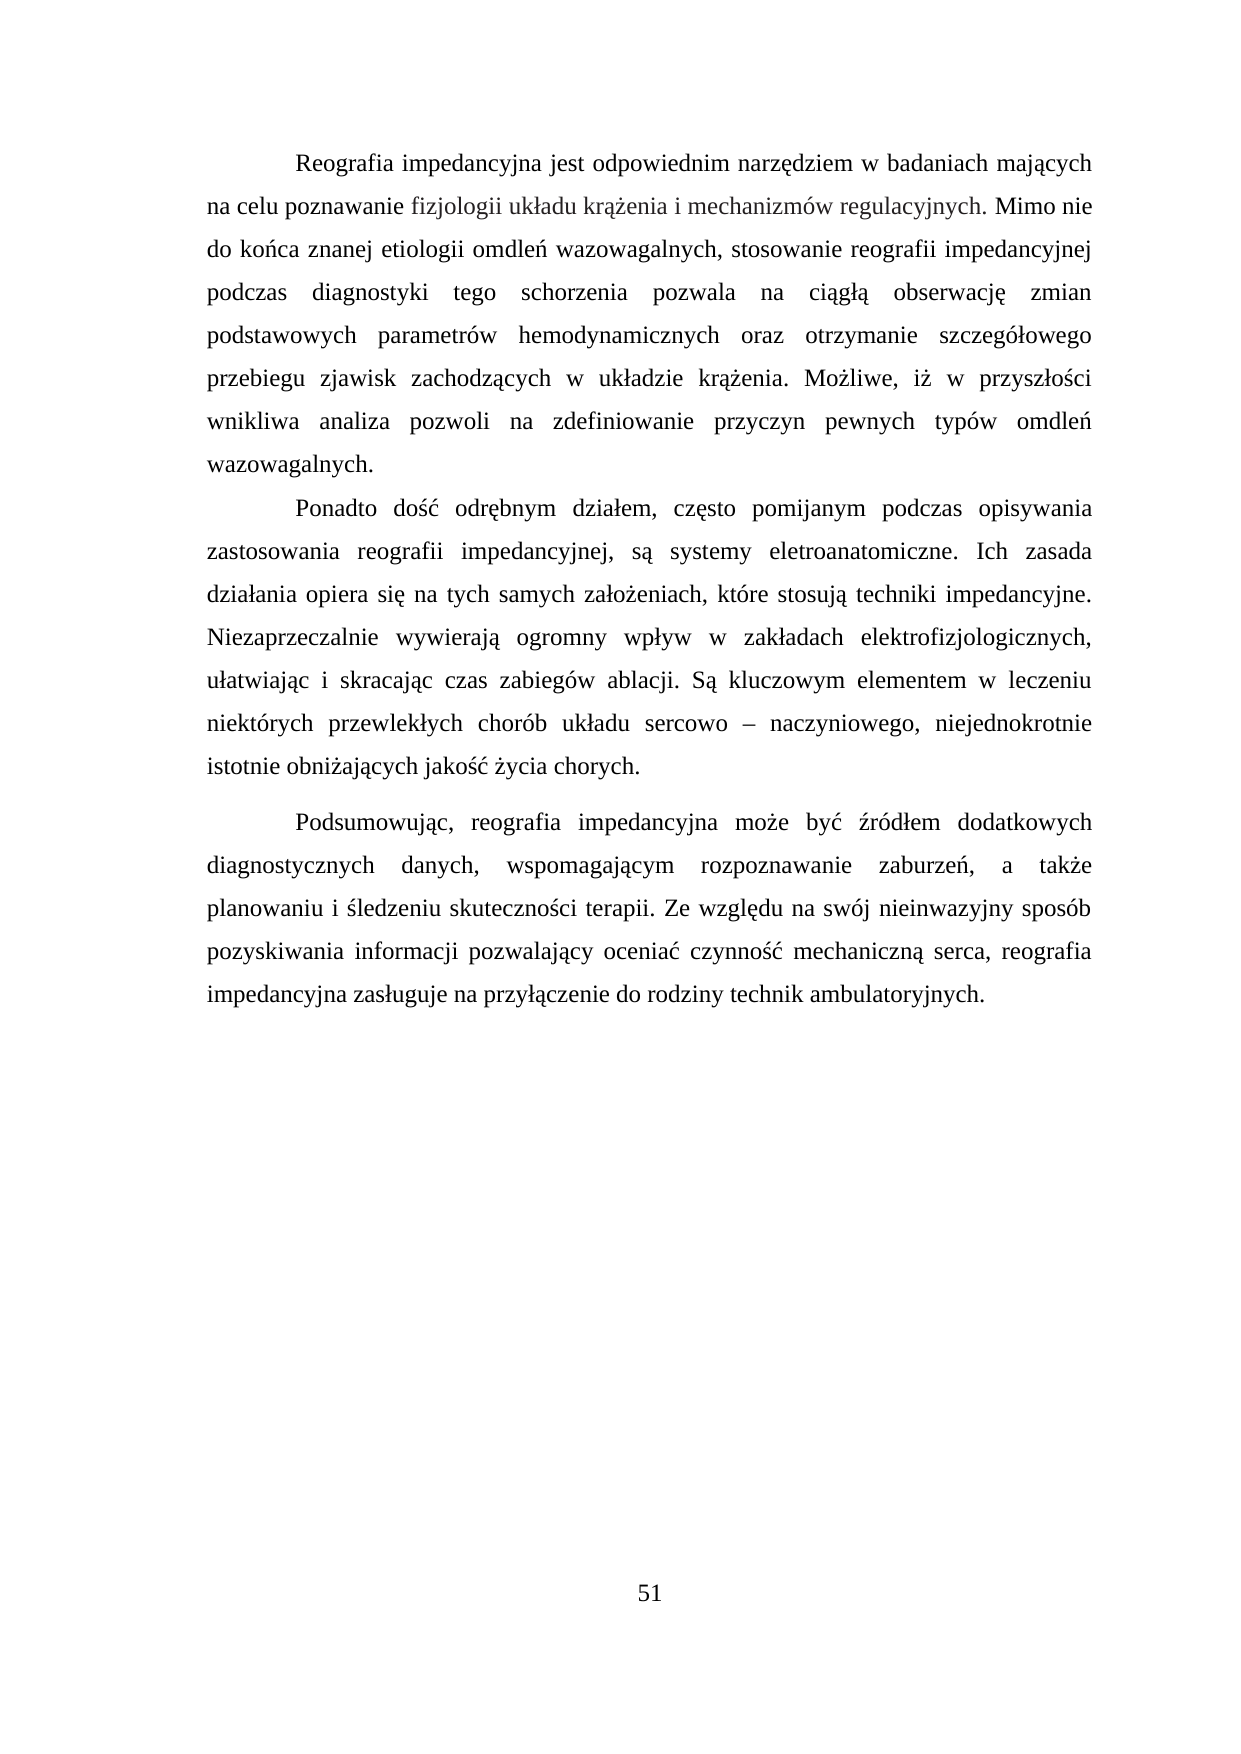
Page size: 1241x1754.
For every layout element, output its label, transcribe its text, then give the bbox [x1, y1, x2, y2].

text Reografia impedancyjna jest odpowiednim narzędziem w badaniach mających na celu poznawanie fizjologii układu krążenia i mechanizmów regulacyjnych. Mimo nie do końca znanej etiologii omdleń wazowagalnych, stosowanie reografii impedancyjnej podczas diagnostyki tego schorzenia pozwala na ciągłą obserwację zmian podstawowych parametrów hemodynamicznych oraz otrzymanie szczegółowego przebiegu zjawisk zachodzących w układzie krążenia. Możliwe, iż w przyszłości wnikliwa analiza pozwoli na zdefiniowanie przyczyn pewnych typów omdleń wazowagalnych. [207, 148, 1093, 478]
text Ponadto dość odrębnym działem, często pomijanym podczas opisywania zastosowania reografii impedancyjnej, są systemy eletroanatomiczne. Ich zasada działania opiera się na tych samych założeniach, które stosują techniki impedancyjne. Niezaprzeczalnie wywierają ogromny wpływ w zakładach elektrofizjologicznych, ułatwiając i skracając czas zabiegów ablacji. Są kluczowym elementem w leczeniu niektórych przewlekłych chorób układu sercowo – naczyniowego, niejednokrotnie istotnie obniżających jakość życia chorych. [207, 493, 1093, 780]
text Podsumowując, reografia impedancyjna może być źródłem dodatkowych diagnostycznych danych, wspomagającym rozpoznawanie zaburzeń, a także planowaniu i śledzeniu skuteczności terapii. Ze względu na swój nieinwazyjny sposób pozyskiwania informacji pozwalający oceniać czynność mechaniczną serca, reografia impedancyjna zasługuje na przyłączenie do rodziny technik ambulatoryjnych. [207, 807, 1093, 1008]
